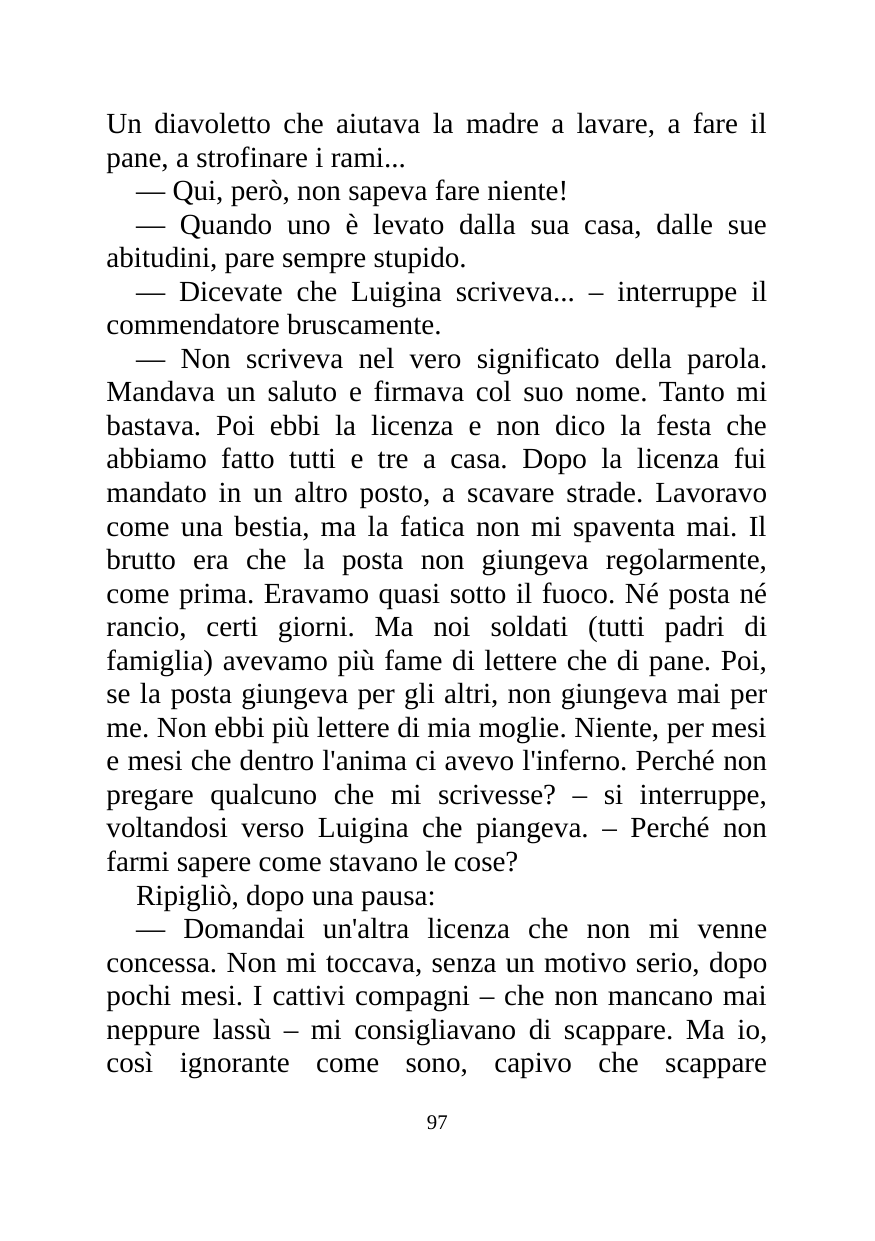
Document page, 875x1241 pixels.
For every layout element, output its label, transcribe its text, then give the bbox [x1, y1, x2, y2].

text — Qui, però, non sapeva fare niente! [106, 173, 768, 207]
text — Non scriveva nel vero significato della parola. Mandava un saluto e firmava col suo nome. Tanto mi bastava. Poi ebbi la licenza e non dico la festa che abbiamo fatto tutti e tre a casa. Dopo la licenza fui mandato in un altro posto, a scavare strade. Lavoravo come una bestia, ma la fatica non mi spaventa mai. Il brutto era che la posta non giungeva regolarmente, come prima. Eravamo quasi sotto il fuoco. Né posta né rancio, certi giorni. Ma noi soldati (tutti padri di famiglia) avevamo più fame di lettere che di pane. Poi, se la posta giungeva per gli altri, non giungeva mai per me. Non ebbi più lettere di mia moglie. Niente, per mesi e mesi che dentro l'anima ci avevo l'inferno. Perché non pregare qualcuno che mi scrivesse? – si interruppe, voltandosi verso Luigina che piangeva. – Perché non farmi sapere come stavano le cose? [106, 341, 768, 878]
text — Domandai un'altra licenza che non mi venne concessa. Non mi toccava, senza un motivo serio, dopo pochi mesi. I cattivi compagni – che non mancano mai neppure lassù – mi consigliavano di scappare. Ma io, così ignorante come sono, capivo che scappare [106, 911, 768, 1079]
text — Dicevate che Luigina scriveva... – interruppe il commendatore bruscamente. [106, 274, 768, 341]
text Ripigliò, dopo una pausa: [106, 878, 768, 911]
text Un diavoletto che aiutava la madre a lavare, a fare il pane, a strofinare i rami... [106, 106, 768, 173]
text — Quando uno è levato dalla sua casa, dalle sue abitudini, pare sempre stupido. [106, 207, 768, 274]
